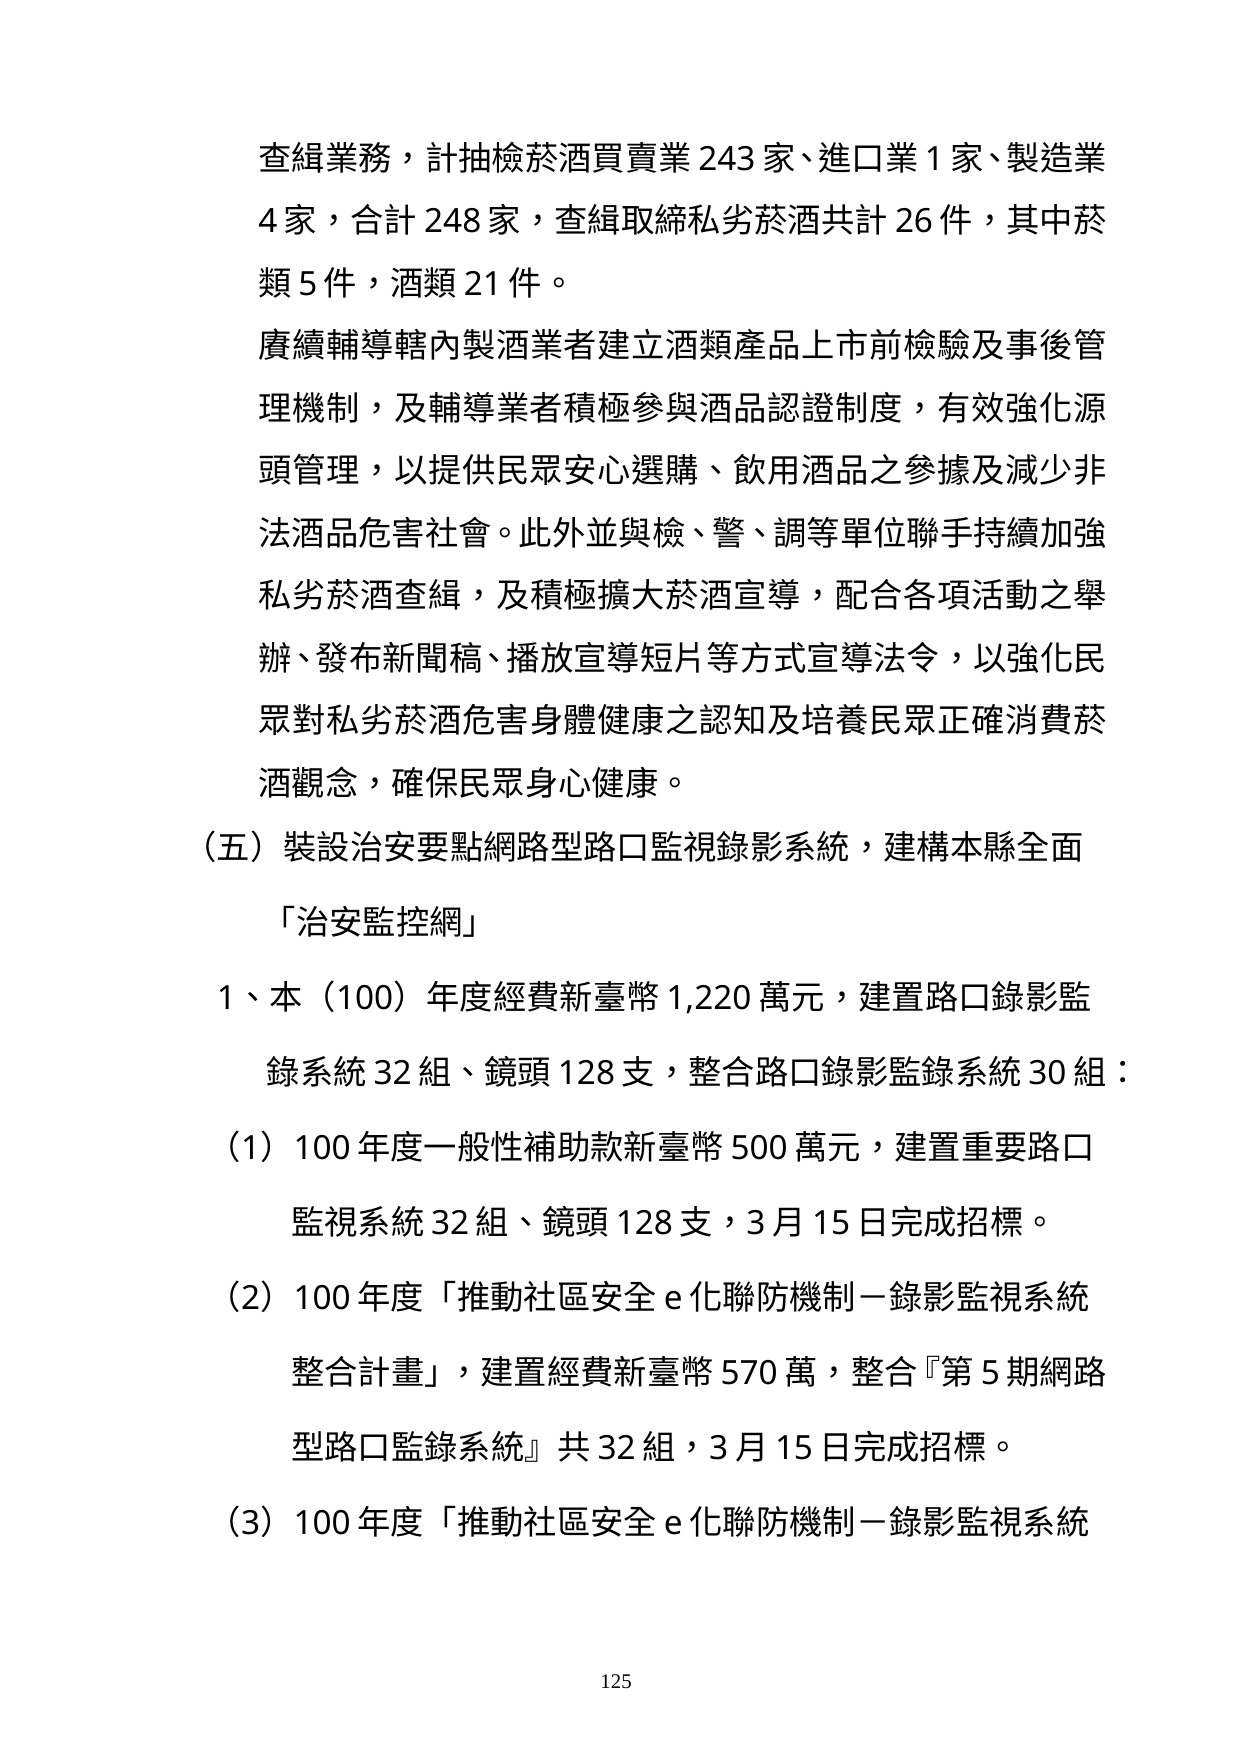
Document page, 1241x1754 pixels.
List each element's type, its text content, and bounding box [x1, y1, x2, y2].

text 1、本（100）年度經費新臺幣1,220萬元，建置路口錄影監錄系統32組、鏡頭128支，整合路口錄影監錄系統30組： [217, 957, 1106, 1107]
text （2）100年度「推動社區安全e化聯防機制－錄影監視系統整合計畫」，建置經費新臺幣570萬，整合『第5期網路型路口監錄系統』共32組，3月15日完成招標。 [207, 1257, 1106, 1482]
text 查緝業務，計抽檢菸酒買賣業243家、進口業1家、製造業4家，合計248家，查緝取締私劣菸酒共計26件，其中菸類5件，酒類21件。 [258, 120, 1106, 307]
text （1）100年度一般性補助款新臺幣500萬元，建置重要路口監視系統32組、鏡頭128支，3月15日完成招標。 [207, 1107, 1106, 1257]
text （3）100年度「推動社區安全e化聯防機制－錄影監視系統 [207, 1482, 1106, 1557]
text 賡續輔導轄內製酒業者建立酒類產品上市前檢驗及事後管理機制，及輔導業者積極參與酒品認證制度，有效強化源頭管理，以提供民眾安心選購、飲用酒品之參據及減少非法酒品危害社會。此外並與檢、警、調等單位聯手持續加強私劣菸酒查緝，及積極擴大菸酒宣導，配合各項活動之舉辦、發布新聞稿、播放宣導短片等方式宣導法令，以強化民眾對私劣菸酒危害身體健康之認知及培養民眾正確消費菸酒觀念，確保民眾身心健康。 [258, 307, 1106, 807]
text （五）裝設治安要點網路型路口監視錄影系統，建構本縣全面「治安監控網」 [183, 807, 1106, 957]
